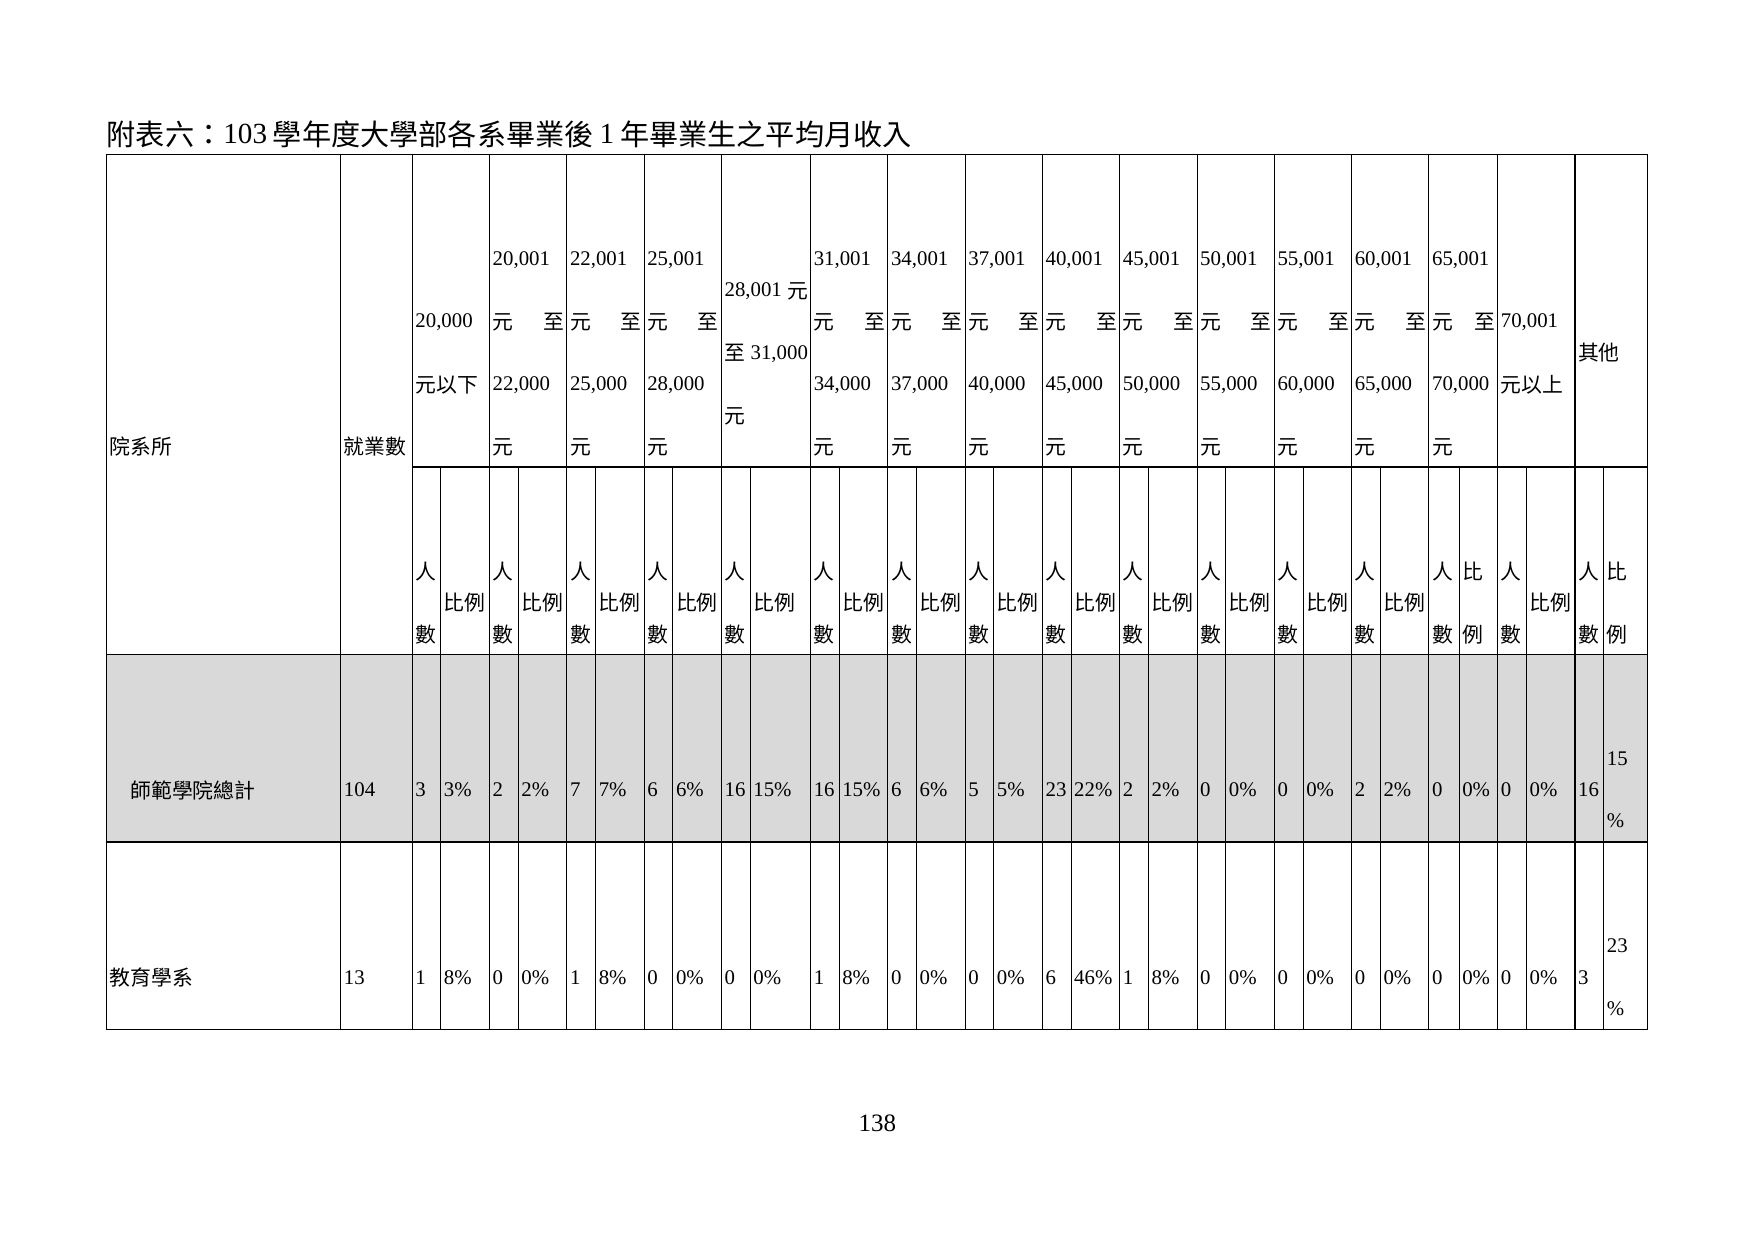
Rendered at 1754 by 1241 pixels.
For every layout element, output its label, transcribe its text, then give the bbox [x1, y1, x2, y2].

table_cell 1 [567, 843, 595, 1029]
table_cell 人數 [1198, 468, 1225, 654]
table_header 37,001元至40,000元 [966, 155, 1042, 466]
table_cell 8% [596, 843, 644, 1029]
table_cell 人數 [1275, 468, 1303, 654]
table_cell 比例 [1304, 468, 1351, 654]
table_cell 0% [1304, 843, 1351, 1029]
table_cell 比例 [917, 468, 965, 654]
table_header 40,001元至45,000元 [1043, 155, 1119, 466]
table_cell 0 [1275, 655, 1303, 841]
table_cell 0% [519, 843, 566, 1029]
table_cell 15% [751, 655, 810, 841]
table_cell 人數 [413, 468, 440, 654]
table_cell 人數 [1352, 468, 1380, 654]
table_cell 0% [1460, 843, 1497, 1029]
table_cell 1 [1120, 843, 1148, 1029]
table_cell 比例 [1460, 468, 1497, 654]
table_cell 6% [673, 655, 721, 841]
table_cell 0 [1275, 843, 1303, 1029]
table_cell 2 [1120, 655, 1148, 841]
table_cell 7 [567, 655, 595, 841]
table_cell 人數 [888, 468, 916, 654]
table_cell 0 [645, 843, 672, 1029]
table_cell 人數 [1498, 468, 1526, 654]
table_header 25,001元至28,000元 [645, 155, 721, 466]
table_cell 5% [994, 655, 1042, 841]
table_cell 0 [490, 843, 518, 1029]
table_cell 比例 [673, 468, 721, 654]
table_cell 46% [1072, 843, 1119, 1029]
table_cell 人數 [1576, 468, 1603, 654]
table_cell 0% [1527, 655, 1574, 841]
table_cell 人數 [722, 468, 750, 654]
table_cell 比例 [1527, 468, 1574, 654]
table_cell 16 [811, 655, 839, 841]
table_cell 比例 [596, 468, 644, 654]
table_cell 0% [1304, 655, 1351, 841]
table_header 65,001元至70,000元 [1429, 155, 1497, 466]
table_cell 0 [1498, 843, 1526, 1029]
table_cell 人數 [490, 468, 518, 654]
table_cell 0% [1381, 843, 1428, 1029]
table_cell 15% [840, 655, 887, 841]
table_cell 比例 [519, 468, 566, 654]
table_cell 6 [1043, 843, 1071, 1029]
table_header 50,001元至55,000元 [1198, 155, 1274, 466]
table_header 31,001元至34,000元 [811, 155, 887, 466]
table_cell 6 [645, 655, 672, 841]
table_cell 比例 [441, 468, 489, 654]
table_cell 6% [917, 655, 965, 841]
table_cell 104 [341, 655, 412, 841]
table_cell 2% [519, 655, 566, 841]
table_cell 0 [888, 843, 916, 1029]
table_header 55,001元至60,000元 [1275, 155, 1351, 466]
table_cell 23 [1043, 655, 1071, 841]
table_cell 6 [888, 655, 916, 841]
table_cell 比例 [1381, 468, 1428, 654]
table_cell 人數 [1120, 468, 1148, 654]
table_cell 0% [1226, 655, 1274, 841]
table_cell 0% [994, 843, 1042, 1029]
table_cell 7% [596, 655, 644, 841]
table_header 28,001元至31,000元 [722, 155, 810, 466]
table_cell 2% [1149, 655, 1197, 841]
table_cell 人數 [645, 468, 672, 654]
table_header 就業數 [341, 155, 412, 654]
table_cell 8% [840, 843, 887, 1029]
table_cell 0 [1198, 843, 1225, 1029]
table_header 60,001元至65,000元 [1352, 155, 1428, 466]
table_header 20,000元以下 [413, 155, 489, 466]
table_cell 0% [917, 843, 965, 1029]
table_cell 0 [722, 843, 750, 1029]
table_cell 0 [1429, 843, 1459, 1029]
table_cell 比例 [1604, 468, 1647, 654]
table_header 34,001元至37,000元 [888, 155, 965, 466]
table_cell 人數 [567, 468, 595, 654]
table_cell 0% [1527, 843, 1574, 1029]
table_cell 3 [413, 655, 440, 841]
table_cell 比例 [1226, 468, 1274, 654]
table_cell 教育學系 [107, 843, 340, 1029]
table_cell 8% [441, 843, 489, 1029]
table_cell 3% [441, 655, 489, 841]
table_cell 0% [751, 843, 810, 1029]
table_cell 8% [1149, 843, 1197, 1029]
table_cell 0 [966, 843, 993, 1029]
table_cell 22% [1072, 655, 1119, 841]
table_cell 2% [1381, 655, 1428, 841]
table_cell 比例 [1072, 468, 1119, 654]
table_cell 人數 [966, 468, 993, 654]
table_cell 16 [722, 655, 750, 841]
table_cell 師範學院總計 [107, 655, 340, 841]
table_cell 1 [811, 843, 839, 1029]
table_header 70,001元以上 [1498, 155, 1574, 466]
table_cell 1 [413, 843, 440, 1029]
table_header 其他 [1576, 155, 1647, 466]
table_cell 0% [1460, 655, 1497, 841]
table_header 22,001元至25,000元 [567, 155, 644, 466]
table_cell 人數 [1429, 468, 1459, 654]
table_cell 人數 [811, 468, 839, 654]
table_cell 3 [1576, 843, 1603, 1029]
table_cell 23% [1604, 843, 1647, 1029]
table_cell 13 [341, 843, 412, 1029]
table_cell 0% [1226, 843, 1274, 1029]
table_header 院系所 [107, 155, 340, 654]
table_header 20,001元至22,000元 [490, 155, 566, 466]
table_cell 人數 [1043, 468, 1071, 654]
table_cell 16 [1576, 655, 1603, 841]
table_cell 0 [1198, 655, 1225, 841]
table_cell 0 [1429, 655, 1459, 841]
table_cell 5 [966, 655, 993, 841]
table_cell 0 [1352, 843, 1380, 1029]
table_cell 比例 [751, 468, 810, 654]
table_cell 2 [490, 655, 518, 841]
table_cell 比例 [994, 468, 1042, 654]
table_header 45,001元至50,000元 [1120, 155, 1197, 466]
table_cell 0% [673, 843, 721, 1029]
table_cell 15% [1604, 655, 1647, 841]
table_cell 0 [1498, 655, 1526, 841]
subtitle 附表六：103學年度大學部各系畢業後1年畢業生之平均月收入 [106, 91, 1648, 154]
table_cell 比例 [1149, 468, 1197, 654]
table_cell 比例 [840, 468, 887, 654]
table_cell 2 [1352, 655, 1380, 841]
